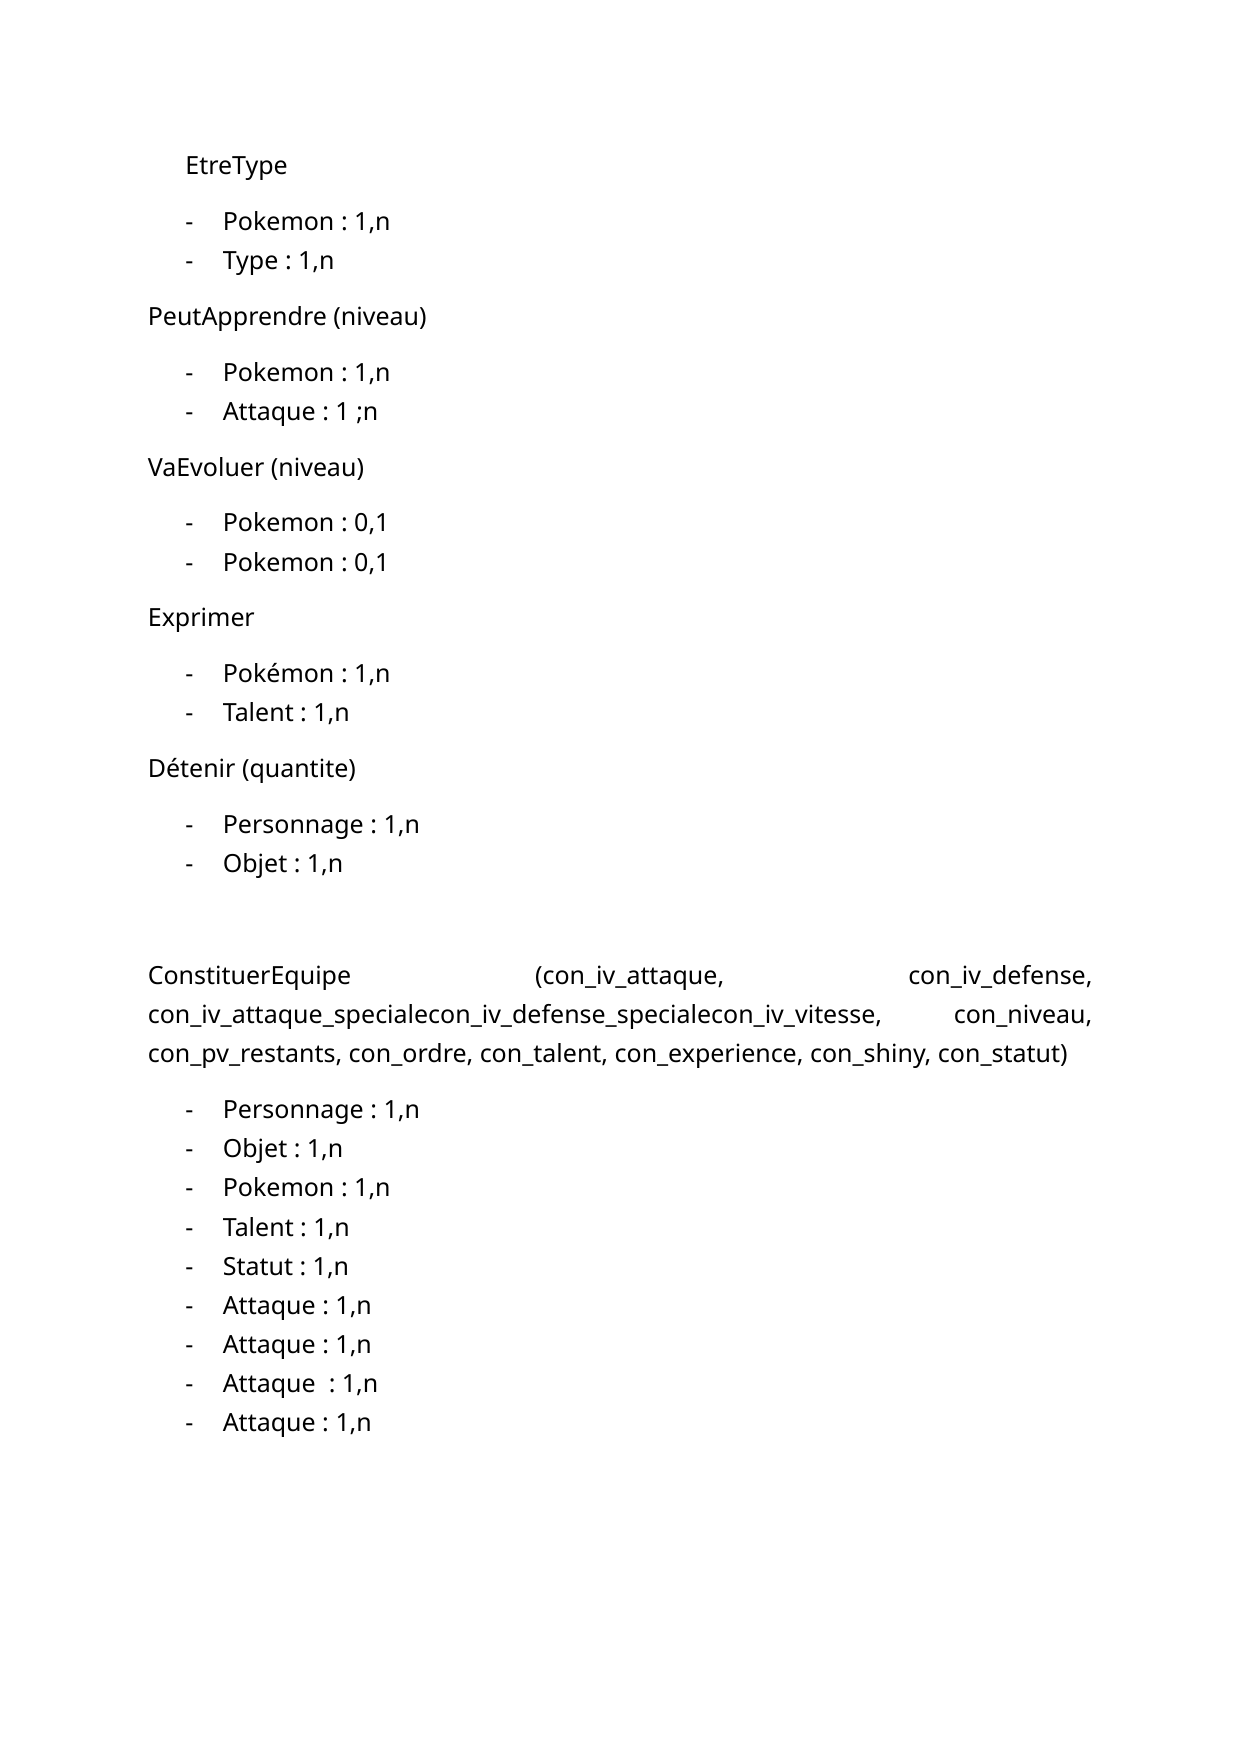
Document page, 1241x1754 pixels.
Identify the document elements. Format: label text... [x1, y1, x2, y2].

list Attaque : 1,n [185, 1327, 1093, 1361]
text Détenir (quantite) [148, 751, 1093, 785]
list Type : 1,n [185, 243, 1093, 277]
list Talent : 1,n [185, 695, 1093, 729]
list Personnage : 1,n [185, 1092, 1093, 1126]
list Attaque : 1 ;n [185, 393, 1093, 427]
list Talent : 1,n [185, 1209, 1093, 1243]
text VaEvoluer (niveau) [148, 449, 1093, 483]
list Objet : 1,n [185, 846, 1093, 880]
text ConstituerEquipe (con_iv_attaque, con_iv_defense, con_iv_attaque_specialecon_iv_defense_specialecon_iv_vitesse, con_niveau, con_pv_restants, con_ordre, con_talent, con_experience, con_shiny, con_statut) [148, 958, 1093, 1070]
list Objet : 1,n [185, 1131, 1093, 1165]
list Statut : 1,n [185, 1248, 1093, 1282]
list Pokemon : 1,n [185, 1170, 1093, 1204]
list Attaque : 1,n [185, 1288, 1093, 1322]
list Pokemon : 0,1 [185, 544, 1093, 578]
text PeutApprendre (niveau) [148, 298, 1093, 332]
list Pokemon : 1,n [185, 354, 1093, 388]
text EtreType [185, 148, 1093, 182]
list Pokemon : 1,n [185, 203, 1093, 237]
list Pokemon : 0,1 [185, 505, 1093, 539]
list Attaque : 1,n [185, 1366, 1093, 1400]
list Personnage : 1,n [185, 807, 1093, 841]
text Exprimer [148, 600, 1093, 634]
list Attaque : 1,n [185, 1405, 1093, 1439]
list Pokémon : 1,n [185, 656, 1093, 690]
